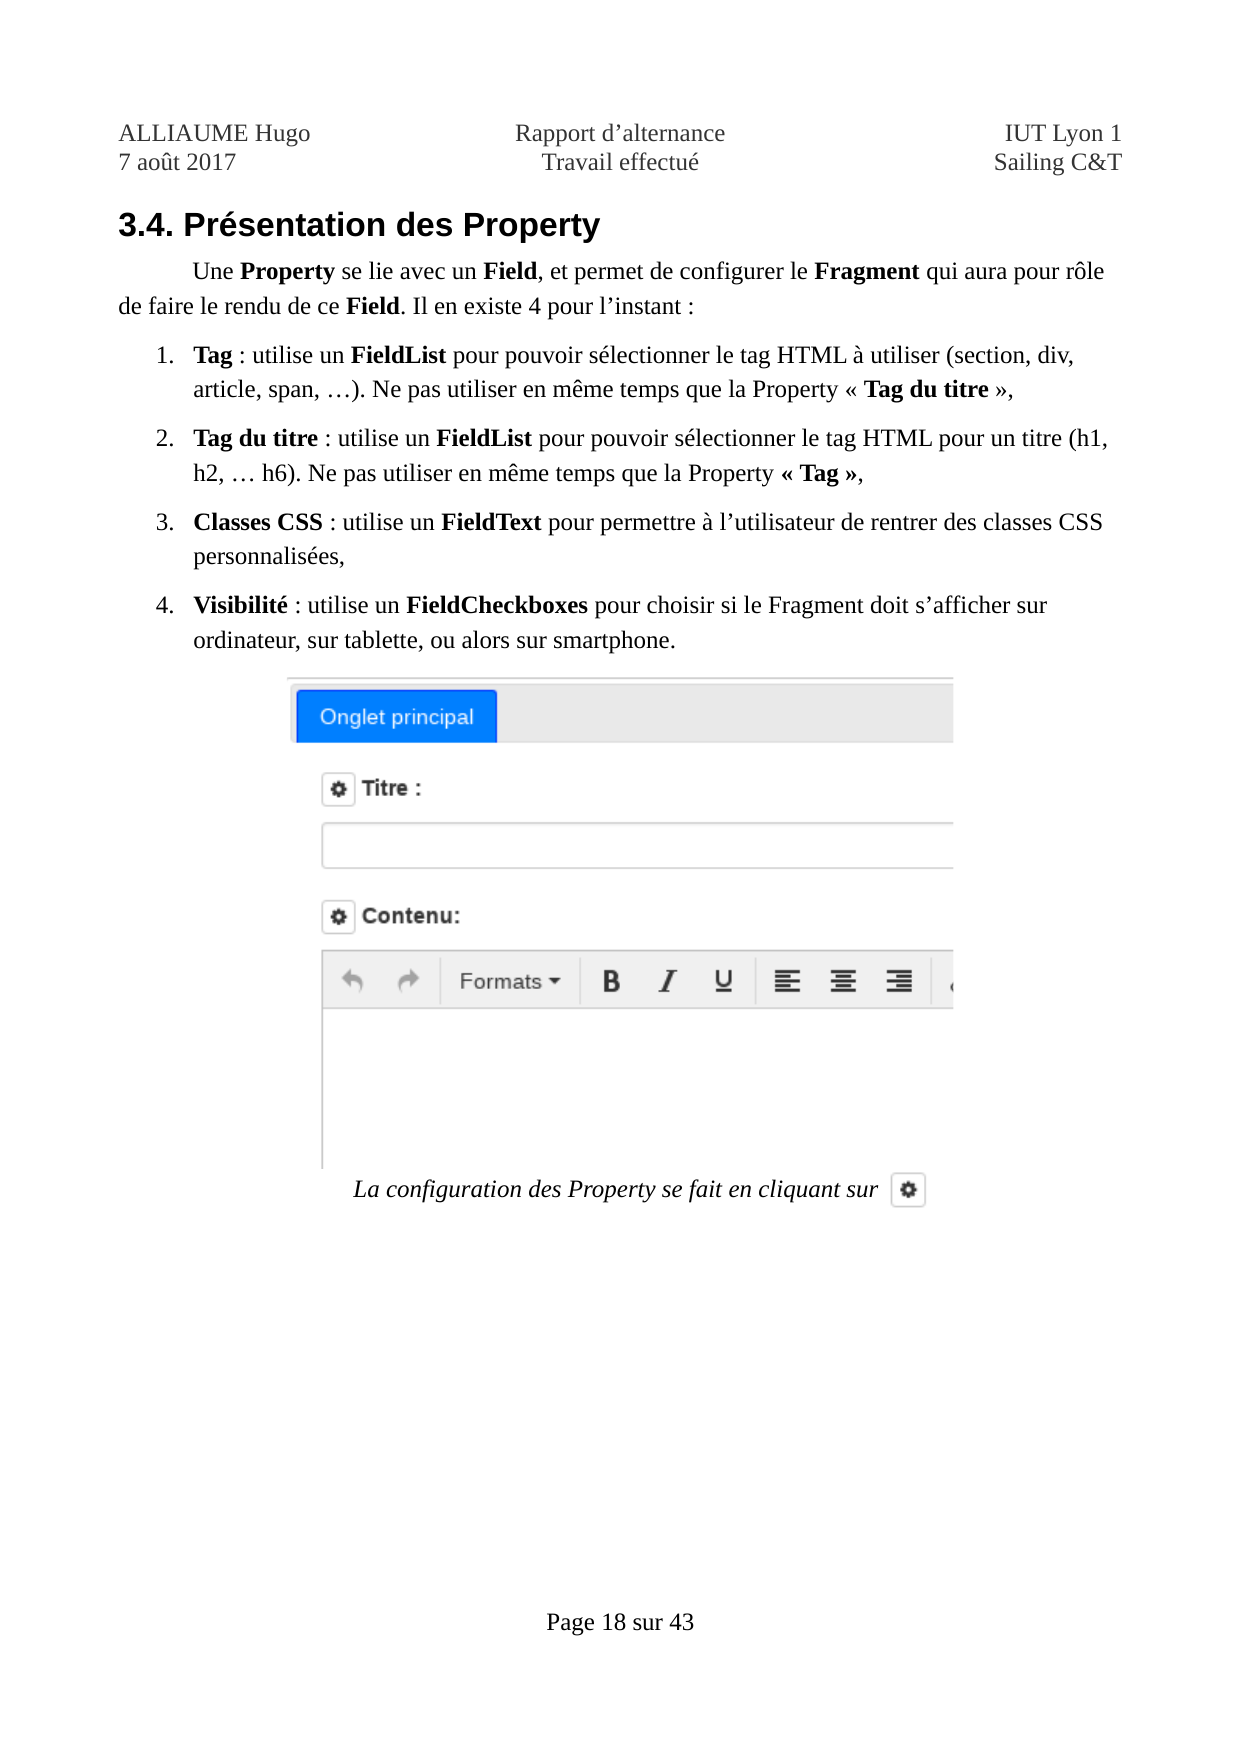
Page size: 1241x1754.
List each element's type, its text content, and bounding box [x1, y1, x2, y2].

list Tag : utilise un FieldList pour pouvoir sélectionner le tag HTML à utiliser (section, div, article, span, …). Ne pas utiliser en même temps que la Property « Tag du titre », [156, 340, 1122, 403]
list Visibilité : utilise un FieldCheckboxes pour choisir si le Fragment doit s’afficher sur ordinateur, sur tablette, ou alors sur smartphone. [156, 590, 1122, 654]
list Classes CSS : utilise un FieldText pour permettre à l’utilisateur de rentrer des classes CSS personnalisées, [156, 507, 1122, 570]
subtitle 3.4. Présentation des Property [118, 205, 1122, 244]
text La configuration des Property se fait en cliquant sur [118, 674, 1122, 1203]
picture [883, 1168, 931, 1214]
list Tag du titre : utilise un FieldList pour pouvoir sélectionner le tag HTML pour un titre (h1, h2, … h6). Ne pas utiliser en même temps que la Property « Tag », [156, 423, 1122, 487]
text Une Property se lie avec un Field, et permet de configurer le Fragment qui aura pour rôle de faire le rendu de ce Field. Il en existe 4 pour l’instant : [118, 256, 1122, 319]
